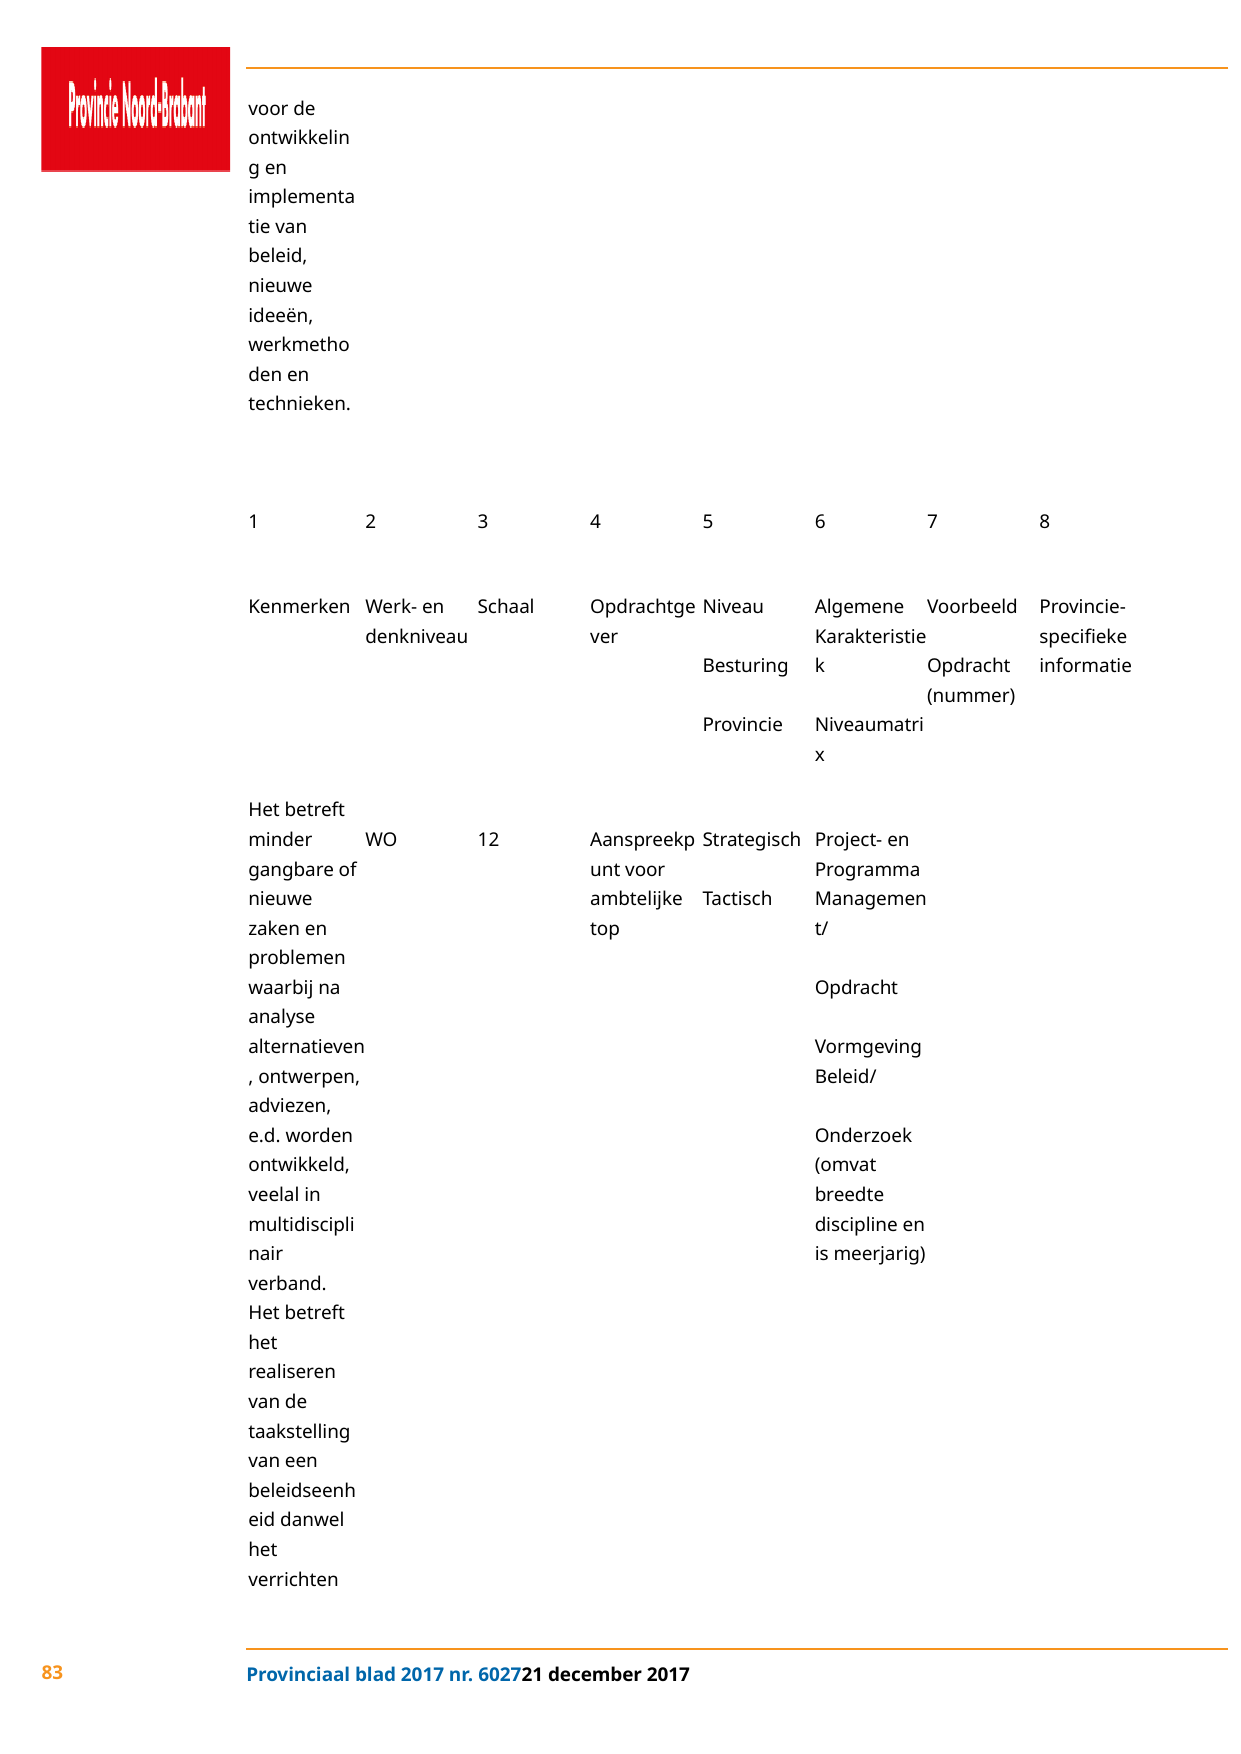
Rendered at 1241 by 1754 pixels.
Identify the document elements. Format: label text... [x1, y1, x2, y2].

table_cell [813, 95, 926, 446]
table_cell WO [365, 797, 477, 1591]
table_cell 12 [478, 797, 590, 1591]
table_cell Project- en Programma Management/ Opdracht Vormgeving Beleid/ Onderzoek (omvat breedte discipline en is meerjarig) [815, 797, 927, 1591]
table_cell [700, 95, 813, 446]
table_cell Werk- en denkniveau [365, 564, 477, 797]
table_cell Provincie-specifieke informatie [1039, 564, 1152, 797]
table_cell Het betreft minder gangbare of nieuwe zaken en problemen waarbij na analyse alternatieven, ontwerpen, adviezen, e.d. worden ontwikkeld, veelal in multidisciplinair verband. Het betreft het realiseren van de taakstelling van een beleidseenheid danwel het verrichten [248, 797, 365, 1591]
picture [41, 47, 231, 172]
table_cell [361, 95, 474, 446]
table_header 5 [702, 479, 814, 564]
table_cell Strategisch Tactisch [702, 797, 814, 1591]
table_header 6 [815, 479, 927, 564]
table_header 3 [478, 479, 590, 564]
table_cell Schaal [478, 564, 590, 797]
table_header 2 [365, 479, 477, 564]
table_cell [1039, 797, 1152, 1591]
table_cell Aanspreekpunt voor ambtelijke top [590, 797, 702, 1591]
table_cell [926, 95, 1038, 446]
table_header 8 [1039, 479, 1152, 564]
table_header 7 [927, 479, 1039, 564]
table_cell [1039, 95, 1152, 446]
table_cell Opdrachtgever [590, 564, 702, 797]
table_header 1 [248, 479, 365, 564]
table_cell [474, 95, 587, 446]
table_cell Kenmerken [248, 564, 365, 797]
table_header 4 [590, 479, 702, 564]
table_cell voor de ontwikkeling en implementatie van beleid, nieuwe ideeën, werkmethoden en technieken. [248, 95, 361, 446]
table_cell Algemene Karakteristiek Niveaumatrix [815, 564, 927, 797]
table_cell Voorbeeld Opdracht (nummer) [927, 564, 1039, 797]
table_cell [587, 95, 700, 446]
table_cell Niveau Besturing Provincie [702, 564, 814, 797]
table_cell [927, 797, 1039, 1591]
